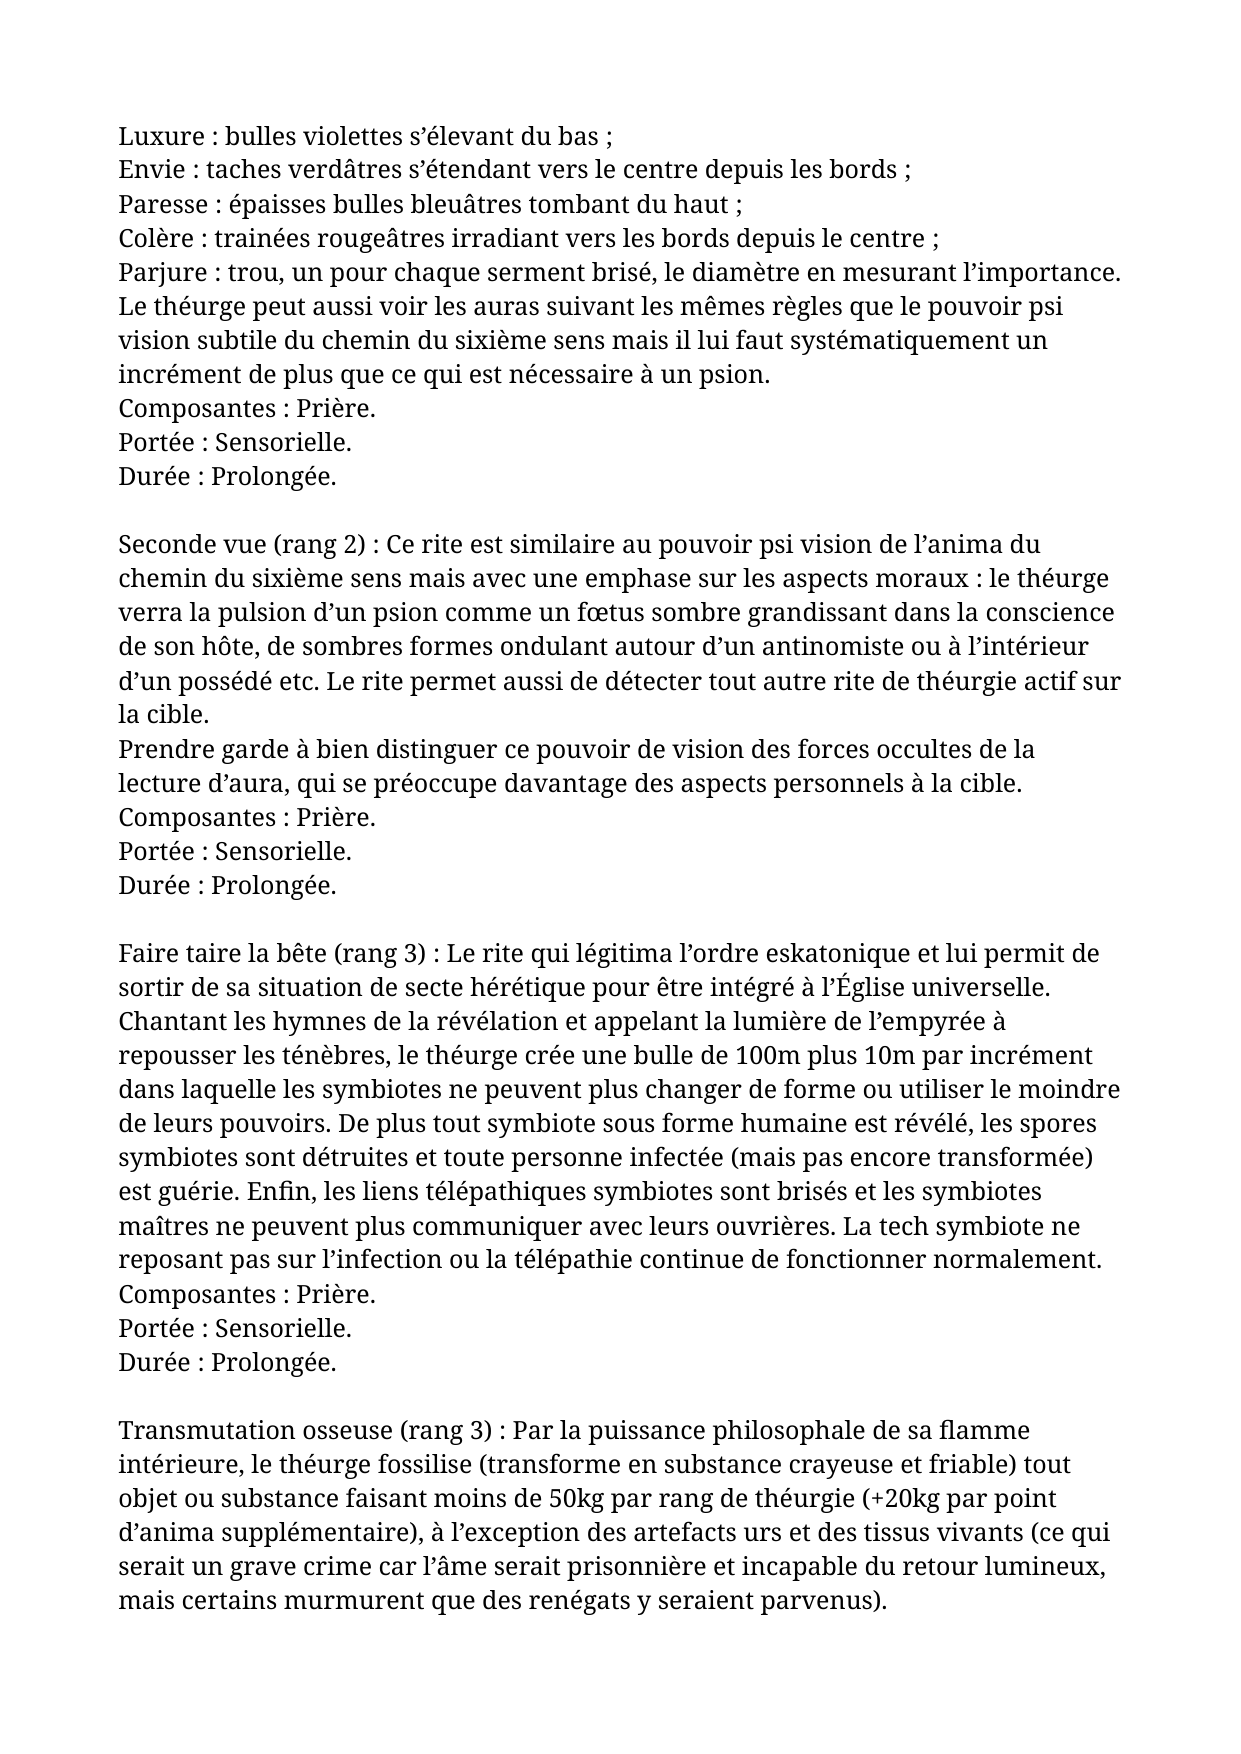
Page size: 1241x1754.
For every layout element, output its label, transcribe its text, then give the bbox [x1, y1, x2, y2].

text Portée : Sensorielle. [118, 425, 1122, 459]
text Durée : Prolongée. [118, 867, 1122, 902]
text Colère : trainées rougeâtres irradiant vers les bords depuis le centre ; [118, 220, 1122, 254]
text Transmutation osseuse (rang 3) : Par la puissance philosophale de sa flamme intérieure, le théurge fossilise (transforme en substance crayeuse et friable) tout objet ou substance faisant moins de 50kg par rang de théurgie (+20kg par point d’anima supplémentaire), à l’exception des artefacts urs et des tissus vivants (ce qui serait un grave crime car l’âme serait prisonnière et incapable du retour lumineux, mais certains murmurent que des renégats y seraient parvenus). [118, 1412, 1122, 1617]
text Seconde vue (rang 2) : Ce rite est similaire au pouvoir psi vision de l’anima du chemin du sixième sens mais avec une emphase sur les aspects moraux : le théurge verra la pulsion d’un psion comme un fœtus sombre grandissant dans la conscience de son hôte, de sombres formes ondulant autour d’un antinomiste ou à l’intérieur d’un possédé etc. Le rite permet aussi de détecter tout autre rite de théurgie actif sur la cible. [118, 527, 1122, 731]
text Durée : Prolongée. [118, 459, 1122, 493]
text Composantes : Prière. [118, 1276, 1122, 1310]
text Portée : Sensorielle. [118, 1310, 1122, 1344]
text Luxure : bulles violettes s’élevant du bas ; [118, 118, 1122, 152]
text Composantes : Prière. [118, 799, 1122, 833]
text Durée : Prolongée. [118, 1344, 1122, 1378]
text Composantes : Prière. [118, 391, 1122, 425]
text Faire taire la bête (rang 3) : Le rite qui légitima l’ordre eskatonique et lui permit de sortir de sa situation de secte hérétique pour être intégré à l’Église universelle. Chantant les hymnes de la révélation et appelant la lumière de l’empyrée à repousser les ténèbres, le théurge crée une bulle de 100m plus 10m par incrément dans laquelle les symbiotes ne peuvent plus changer de forme ou utiliser le moindre de leurs pouvoirs. De plus tout symbiote sous forme humaine est révélé, les spores symbiotes sont détruites et toute personne infectée (mais pas encore transformée) est guérie. Enfin, les liens télépathiques symbiotes sont brisés et les symbiotes maîtres ne peuvent plus communiquer avec leurs ouvrières. La tech symbiote ne reposant pas sur l’infection ou la télépathie continue de fonctionner normalement. [118, 936, 1122, 1276]
text Paresse : épaisses bulles bleuâtres tombant du haut ; [118, 186, 1122, 220]
text Le théurge peut aussi voir les auras suivant les mêmes règles que le pouvoir psi vision subtile du chemin du sixième sens mais il lui faut systématiquement un incrément de plus que ce qui est nécessaire à un psion. [118, 288, 1122, 391]
text Prendre garde à bien distinguer ce pouvoir de vision des forces occultes de la lecture d’aura, qui se préoccupe davantage des aspects personnels à la cible. [118, 731, 1122, 799]
text Envie : taches verdâtres s’étendant vers le centre depuis les bords ; [118, 152, 1122, 186]
text Portée : Sensorielle. [118, 833, 1122, 867]
text Parjure : trou, un pour chaque serment brisé, le diamètre en mesurant l’importance. [118, 254, 1122, 288]
